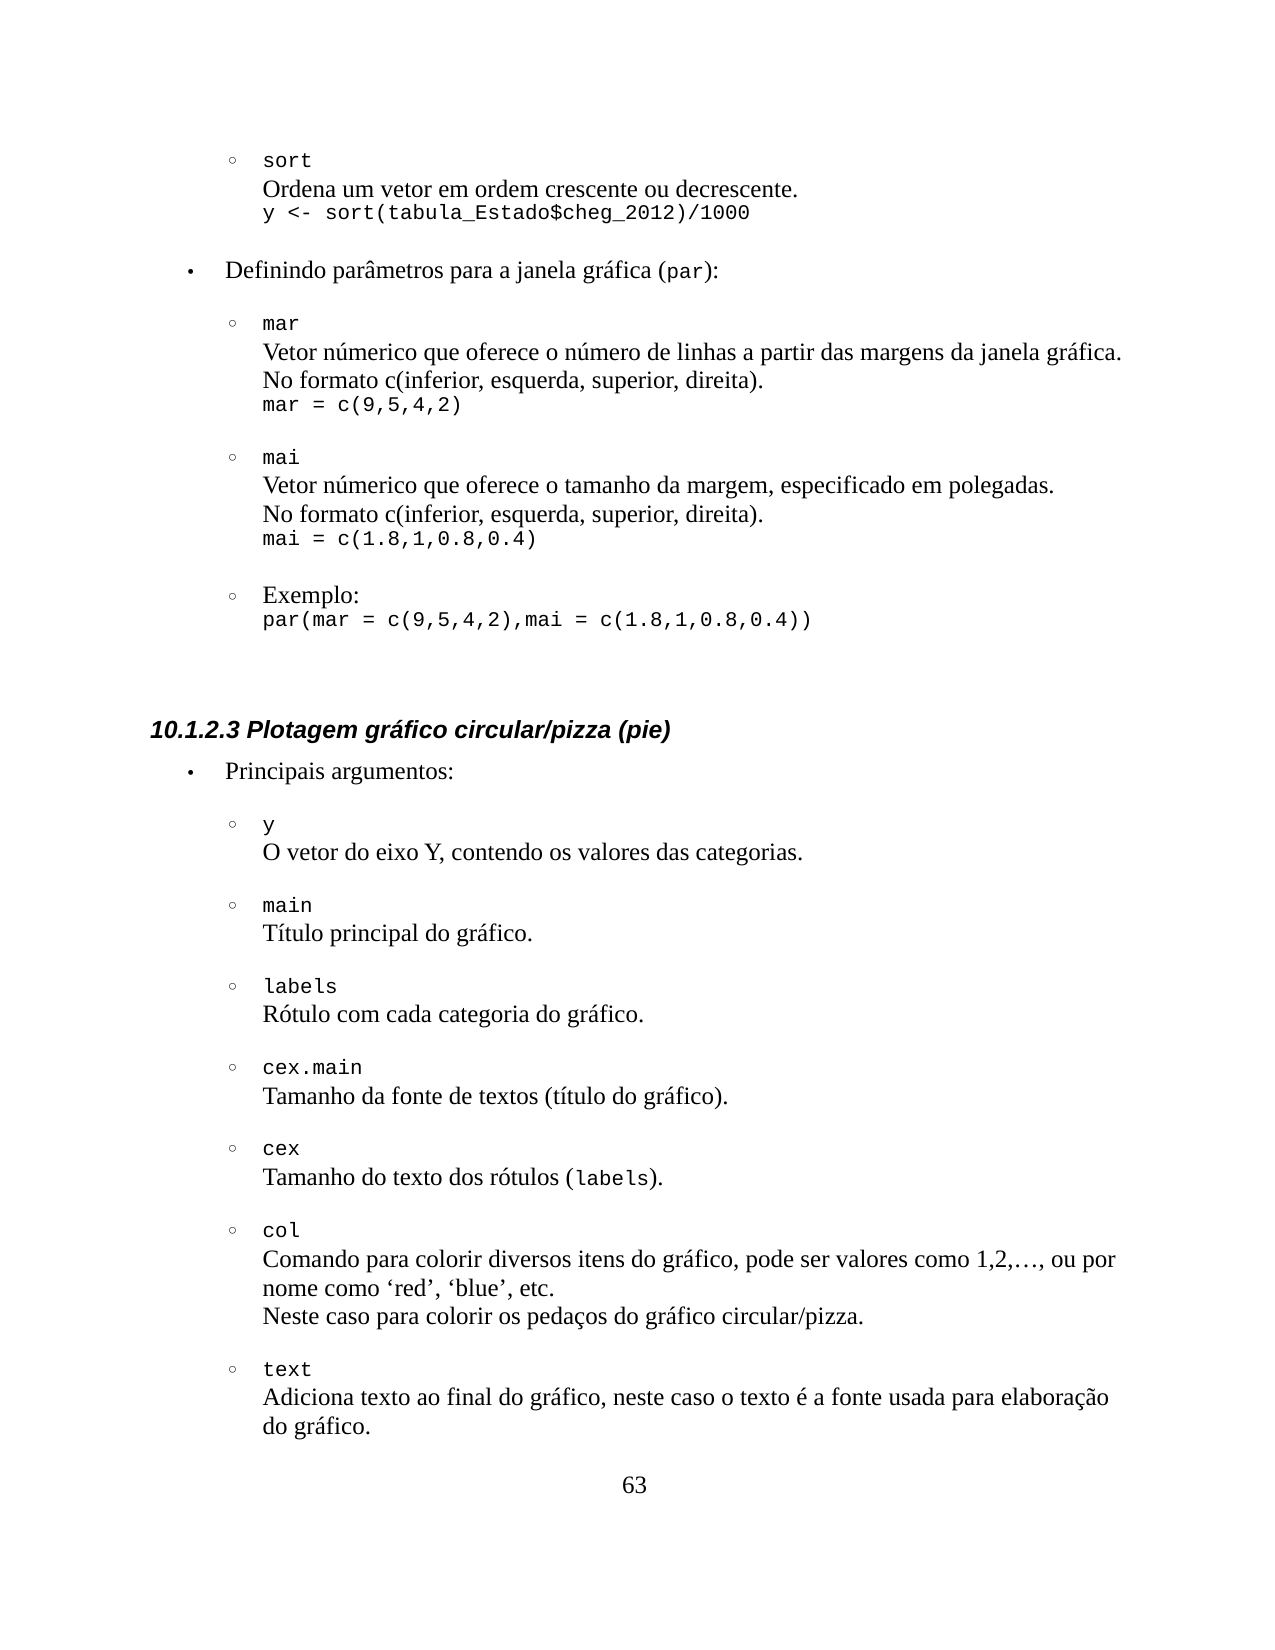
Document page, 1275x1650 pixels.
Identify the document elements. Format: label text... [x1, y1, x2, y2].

list Definindo parâmetros para a janela gráfica (par): [187, 255, 1125, 313]
list col Comando para colorir diversos itens do gráfico, pode ser valores como 1,2,…, ou por nome como ‘red’, ‘blue’, etc. Neste caso para colorir os pedaços do gráfico circular/pizza. [225, 1220, 1125, 1359]
list Principais argumentos: [187, 756, 1125, 814]
list y O vetor do eixo Y, contendo os valores das categorias. [225, 814, 1125, 895]
list cex Tamanho do texto dos rótulos (labels). [225, 1138, 1125, 1220]
list mai Vetor númerico que oferece o tamanho da margem, especificado em polegadas. No formato c(inferior, esquerda, superior, direita). mai = c(1.8,1,0.8,0.4) [225, 447, 1125, 580]
subtitle 10.1.2.3 Plotagem gráfico circular/pizza (pie) [150, 715, 1125, 744]
list cex.main Tamanho da fonte de textos (título do gráfico). [225, 1057, 1125, 1138]
list text Adiciona texto ao final do gráfico, neste caso o texto é a fonte usada para elaboração do gráfico. [225, 1359, 1125, 1440]
list sort Ordena um vetor em ordem crescente ou decrescente. y <- sort(tabula_Estado$cheg_2012)/1000 [225, 150, 1125, 255]
list mar Vetor númerico que oferece o número de linhas a partir das margens da janela gráfica. No formato c(inferior, esquerda, superior, direita). mar = c(9,5,4,2) [225, 313, 1125, 447]
list main Título principal do gráfico. [225, 895, 1125, 976]
list Exemplo: par(mar = c(9,5,4,2),mai = c(1.8,1,0.8,0.4)) [225, 580, 1125, 661]
list labels Rótulo com cada categoria do gráfico. [225, 976, 1125, 1057]
